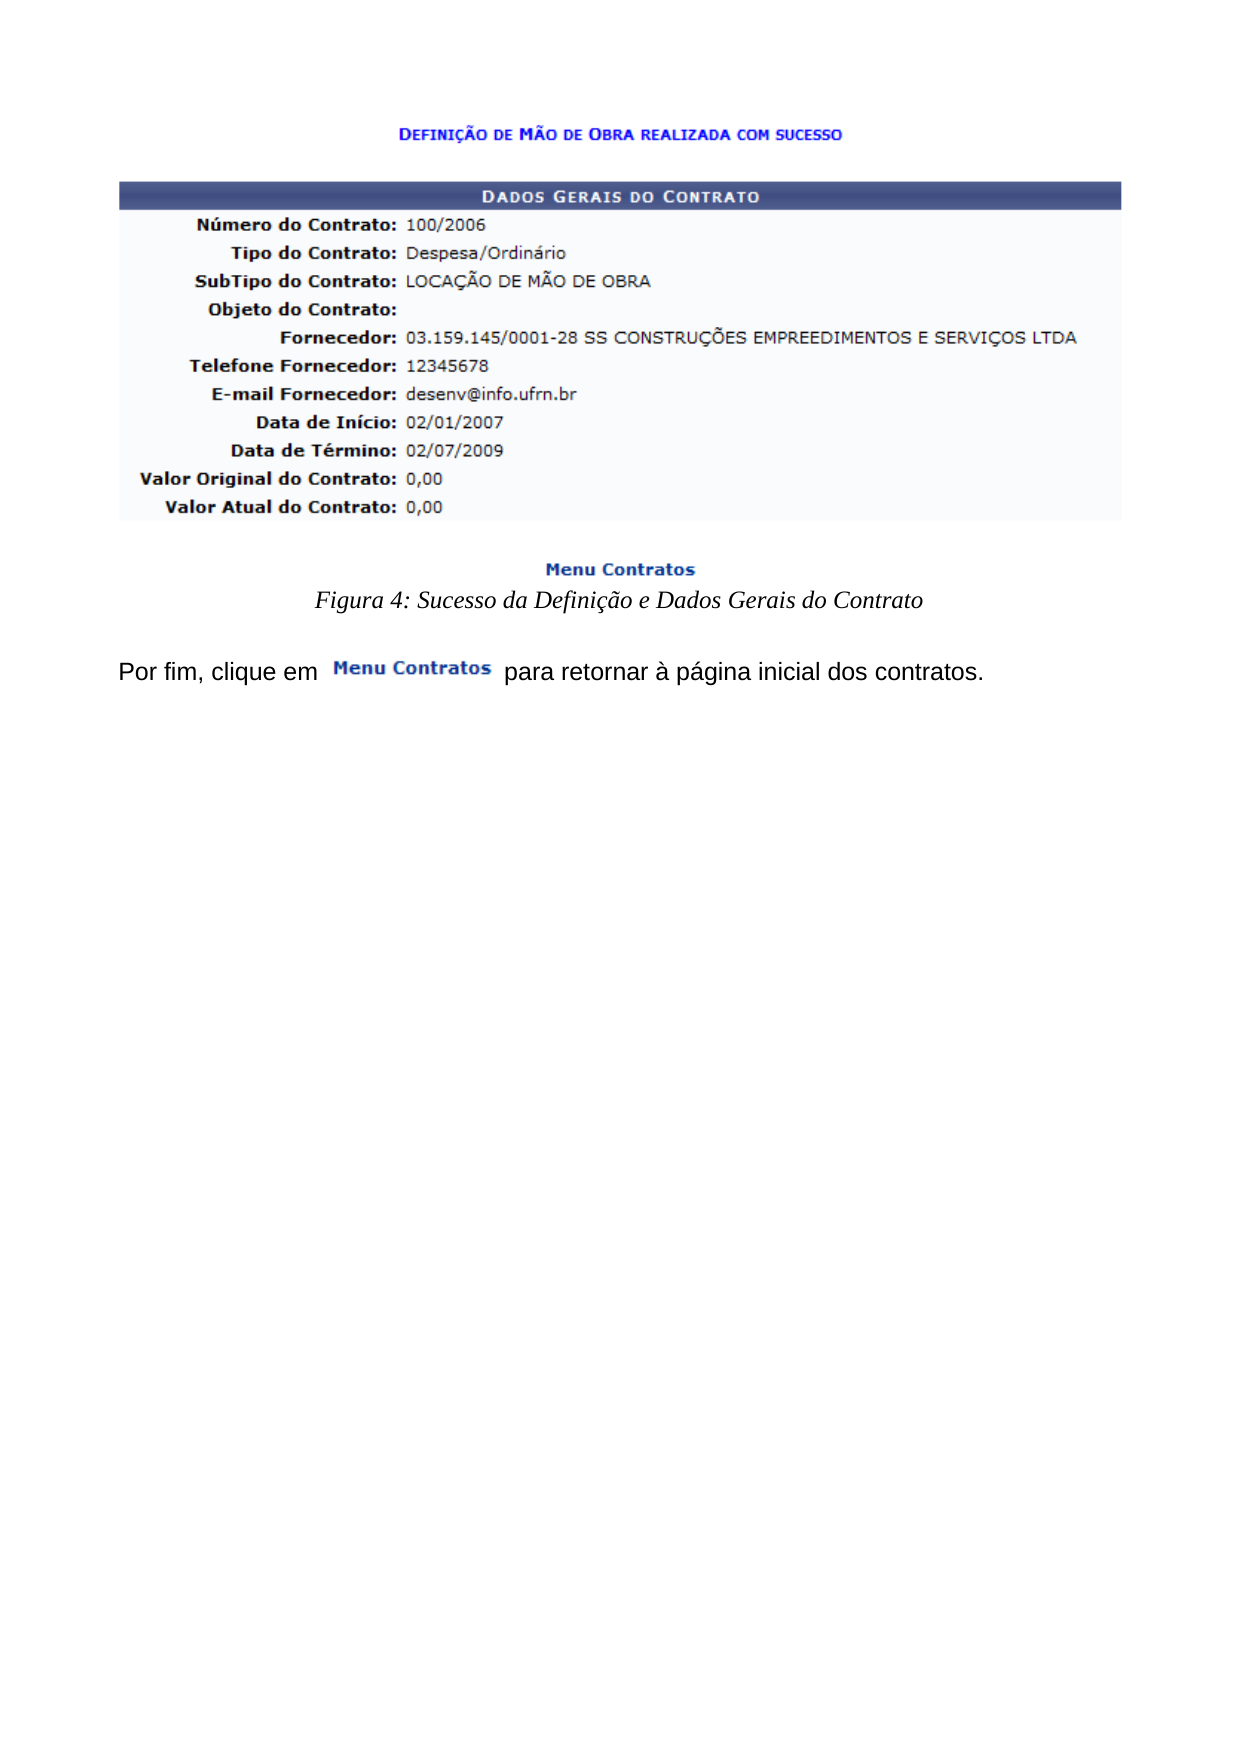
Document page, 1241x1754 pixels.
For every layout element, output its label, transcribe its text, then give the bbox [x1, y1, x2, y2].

text Figura 4: Sucesso da Definição e Dados Gerais do Contrato [118, 586, 1122, 614]
picture [118, 118, 1123, 586]
text Por fim, clique em para retornar à página inicial dos contratos. [118, 655, 1122, 686]
picture [325, 655, 498, 681]
